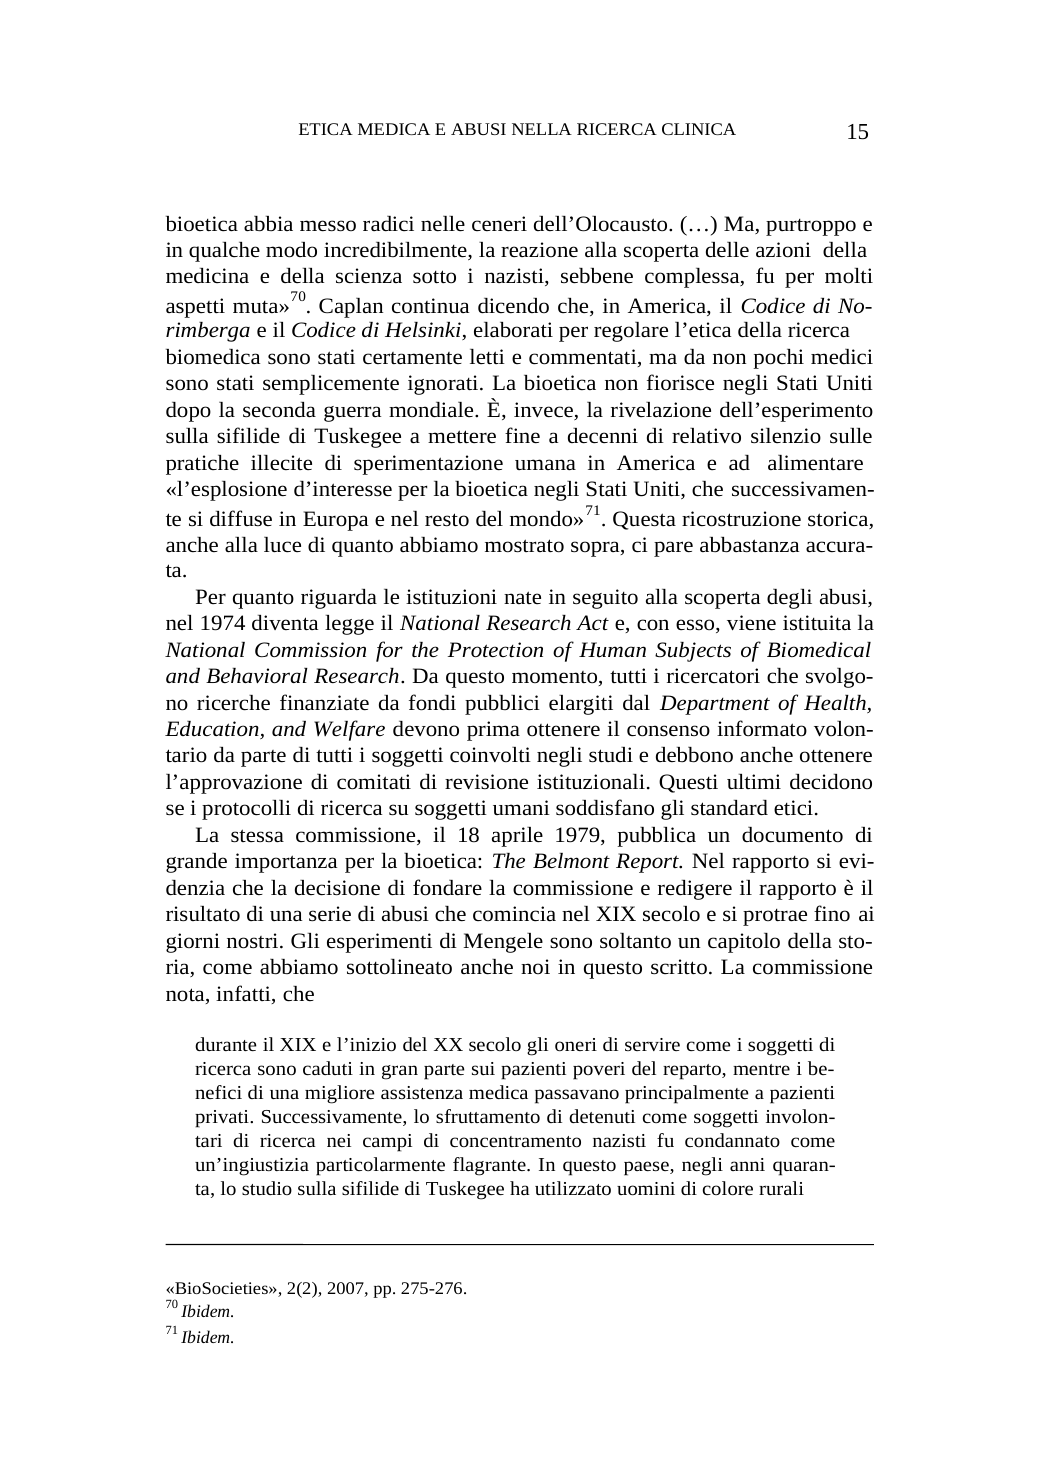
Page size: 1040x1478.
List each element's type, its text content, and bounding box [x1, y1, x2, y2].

text Per quanto riguarda le istituzioni nate in seguito alla scoperta degli abusi, nel 1974 diventa legge il National Research Act e, con esso, viene istituita la National Commission for the Protection of Human Subjects of Biomedical and Behavioral Research. Da questo momento, tutti i ricercatori che svolgo- no ricerche finanziate da fondi pubblici elargiti dal Department of Health, Education, and Welfare devono prima ottenere il consenso informato volon- tario da parte di tutti i soggetti coinvolti negli studi e debbono anche ottenere l’approvazione di comitati di revisione istituzionali. Questi ultimi decidono se i protocolli di ricerca su soggetti umani soddisfano gli standard etici. [165, 584, 874, 821]
text bioetica abbia messo radici nelle ceneri dell’Olocausto. (…) Ma, purtroppo e in qualche modo incredibilmente, la reazione alla scoperta delle azioni della [165, 211, 874, 263]
text 71 Ibidem. [165, 1322, 896, 1347]
text La stessa commissione, il 18 aprile 1979, pubblica un documento di grande importanza per la bioetica: The Belmont Report. Nel rapporto si evi- denzia che la decisione di fondare la commissione e redigere il rapporto è il risultato di una serie di abusi che comincia nel XIX secolo e si protrae fino ai giorni nostri. Gli esperimenti di Mengele sono soltanto un capitolo della sto- ria, come abbiamo sottolineato anche noi in questo scritto. La commissione nota, infatti, che [165, 822, 875, 1006]
text «l’esplosione d’interesse per la bioetica negli Stati Uniti, che successivamen- te si diffuse in Europa e nel resto del mondo»71. Questa ricostruzione storica, anche alla luce di quanto abbiamo mostrato sopra, ci pare abbastanza accura- ta. [165, 476, 874, 582]
text «BioSocieties», 2(2), 2007, pp. 275-276. [165, 1278, 896, 1299]
text biomedica sono stati certamente letti e commentati, ma da non pochi medici sono stati semplicemente ignorati. La bioetica non fiorisce negli Stati Uniti dopo la seconda guerra mondiale. È, invece, la rivelazione dell’esperimento sulla sifilide di Tuskegee a mettere fine a decenni di relativo silenzio sulle pratiche illecite di sperimentazione umana in America e ad alimentare [165, 344, 874, 475]
text medicina e della scienza sotto i nazisti, sebbene complessa, fu per molti aspetti muta»70. Caplan continua dicendo che, in America, il Codice di No- rimberga e il Codice di Helsinki, elaborati per regolare l’etica della ricerca [165, 265, 874, 342]
text durante il XIX e l’inizio del XX secolo gli oneri di servire come i soggetti di ricerca sono caduti in gran parte sui pazienti poveri del reparto, mentre i be- nefici di una migliore assistenza medica passavano principalmente a pazienti privati. Successivamente, lo sfruttamento di detenuti come soggetti involon- tari di ricerca nei campi di concentramento nazisti fu condannato come un’ingiustizia particolarmente flagrante. In questo paese, negli anni quaran- ta, lo studio sulla sifilide di Tuskegee ha utilizzato uomini di colore rurali [195, 1033, 837, 1199]
text 70 Ibidem. [165, 1299, 896, 1322]
